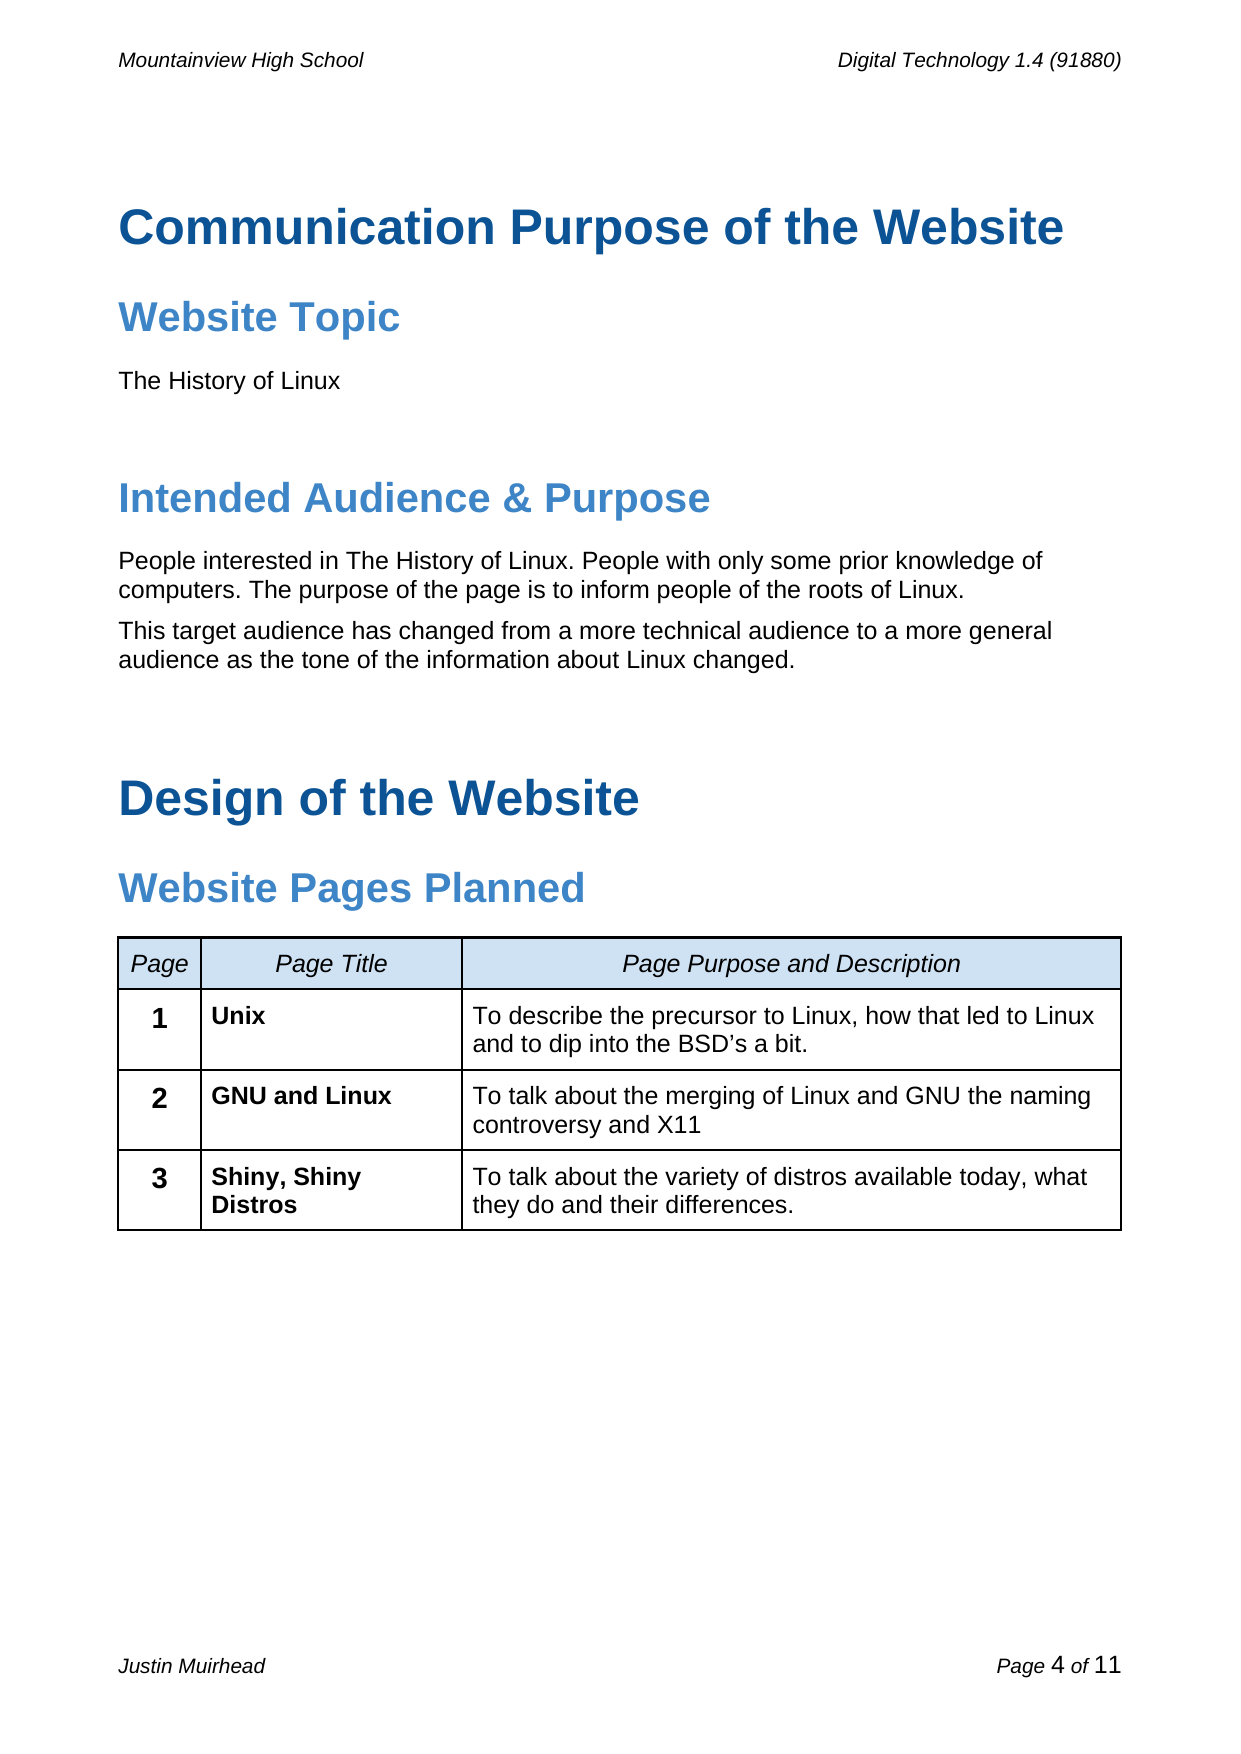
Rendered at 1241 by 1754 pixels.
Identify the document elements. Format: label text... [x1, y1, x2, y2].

table_header Page Title [202, 939, 461, 988]
text The History of Linux [118, 366, 1122, 394]
table_cell Shiny, Shiny Distros [202, 1151, 461, 1229]
subtitle Communication Purpose of the Website [118, 198, 1122, 255]
table_cell 2 [119, 1071, 200, 1149]
subtitle Design of the Website [118, 768, 1122, 826]
subtitle Website Topic [118, 293, 1122, 341]
text People interested in The History of Linux. People with only some prior knowledge of computers. The purpose of the page is to inform people of the roots of Linux. [118, 546, 1122, 603]
table_header Page Purpose and Description [463, 939, 1120, 988]
table_cell Unix [202, 990, 461, 1068]
subtitle Intended Audience & Purpose [118, 473, 1122, 521]
table_cell 3 [119, 1151, 200, 1229]
text This target audience has changed from a more technical audience to a more general audience as the tone of the information about Linux changed. [118, 616, 1122, 673]
table_cell 1 [119, 990, 200, 1068]
table_cell To talk about the merging of Linux and GNU the naming controversy and X11 [463, 1071, 1120, 1149]
table_cell To talk about the variety of distros available today, what they do and their differences. [463, 1151, 1120, 1229]
table_cell GNU and Linux [202, 1071, 461, 1149]
subtitle Website Pages Planned [118, 863, 1122, 911]
table_header Page [119, 939, 200, 988]
table_cell To describe the precursor to Linux, how that led to Linux and to dip into the BSD’s a bit. [463, 990, 1120, 1068]
